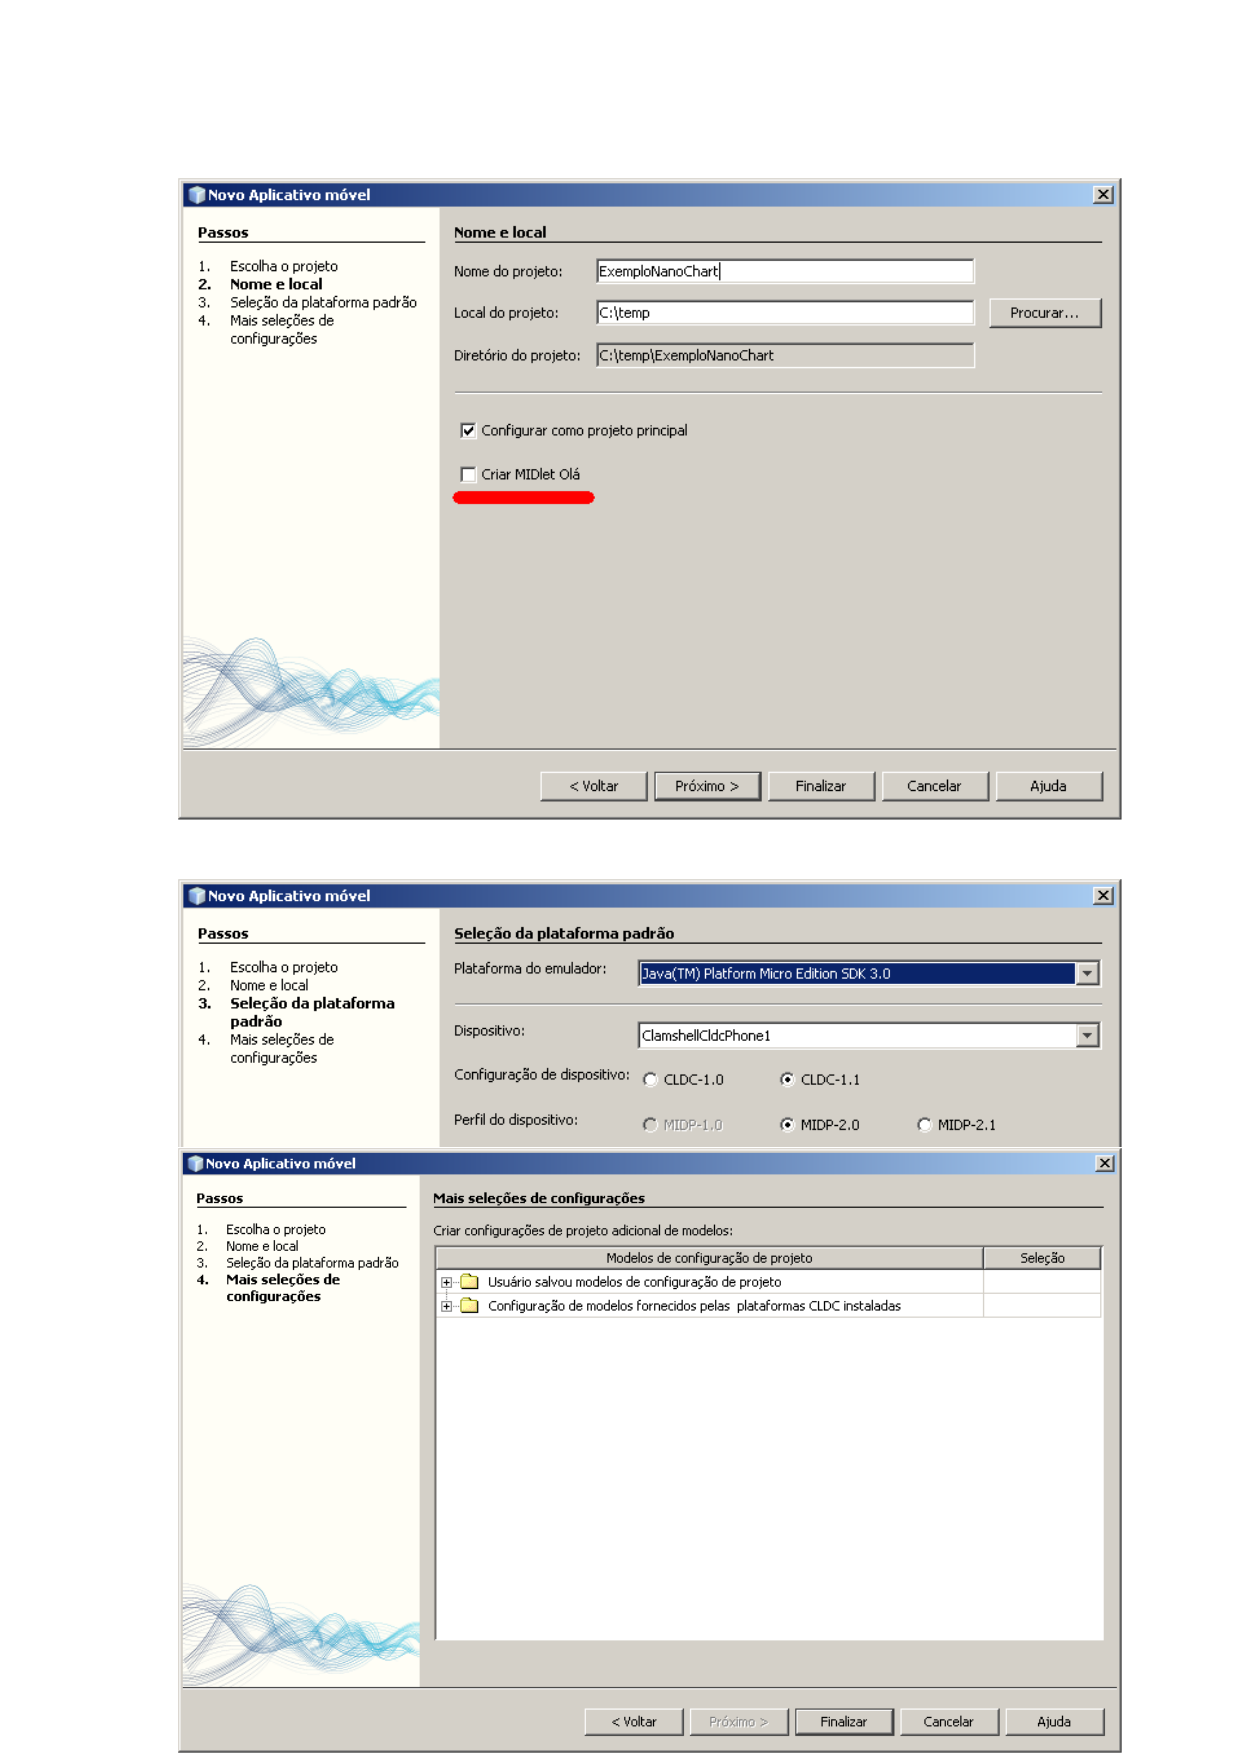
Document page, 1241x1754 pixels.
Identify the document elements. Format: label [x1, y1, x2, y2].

picture [177, 878, 1123, 1754]
picture [177, 177, 1123, 821]
